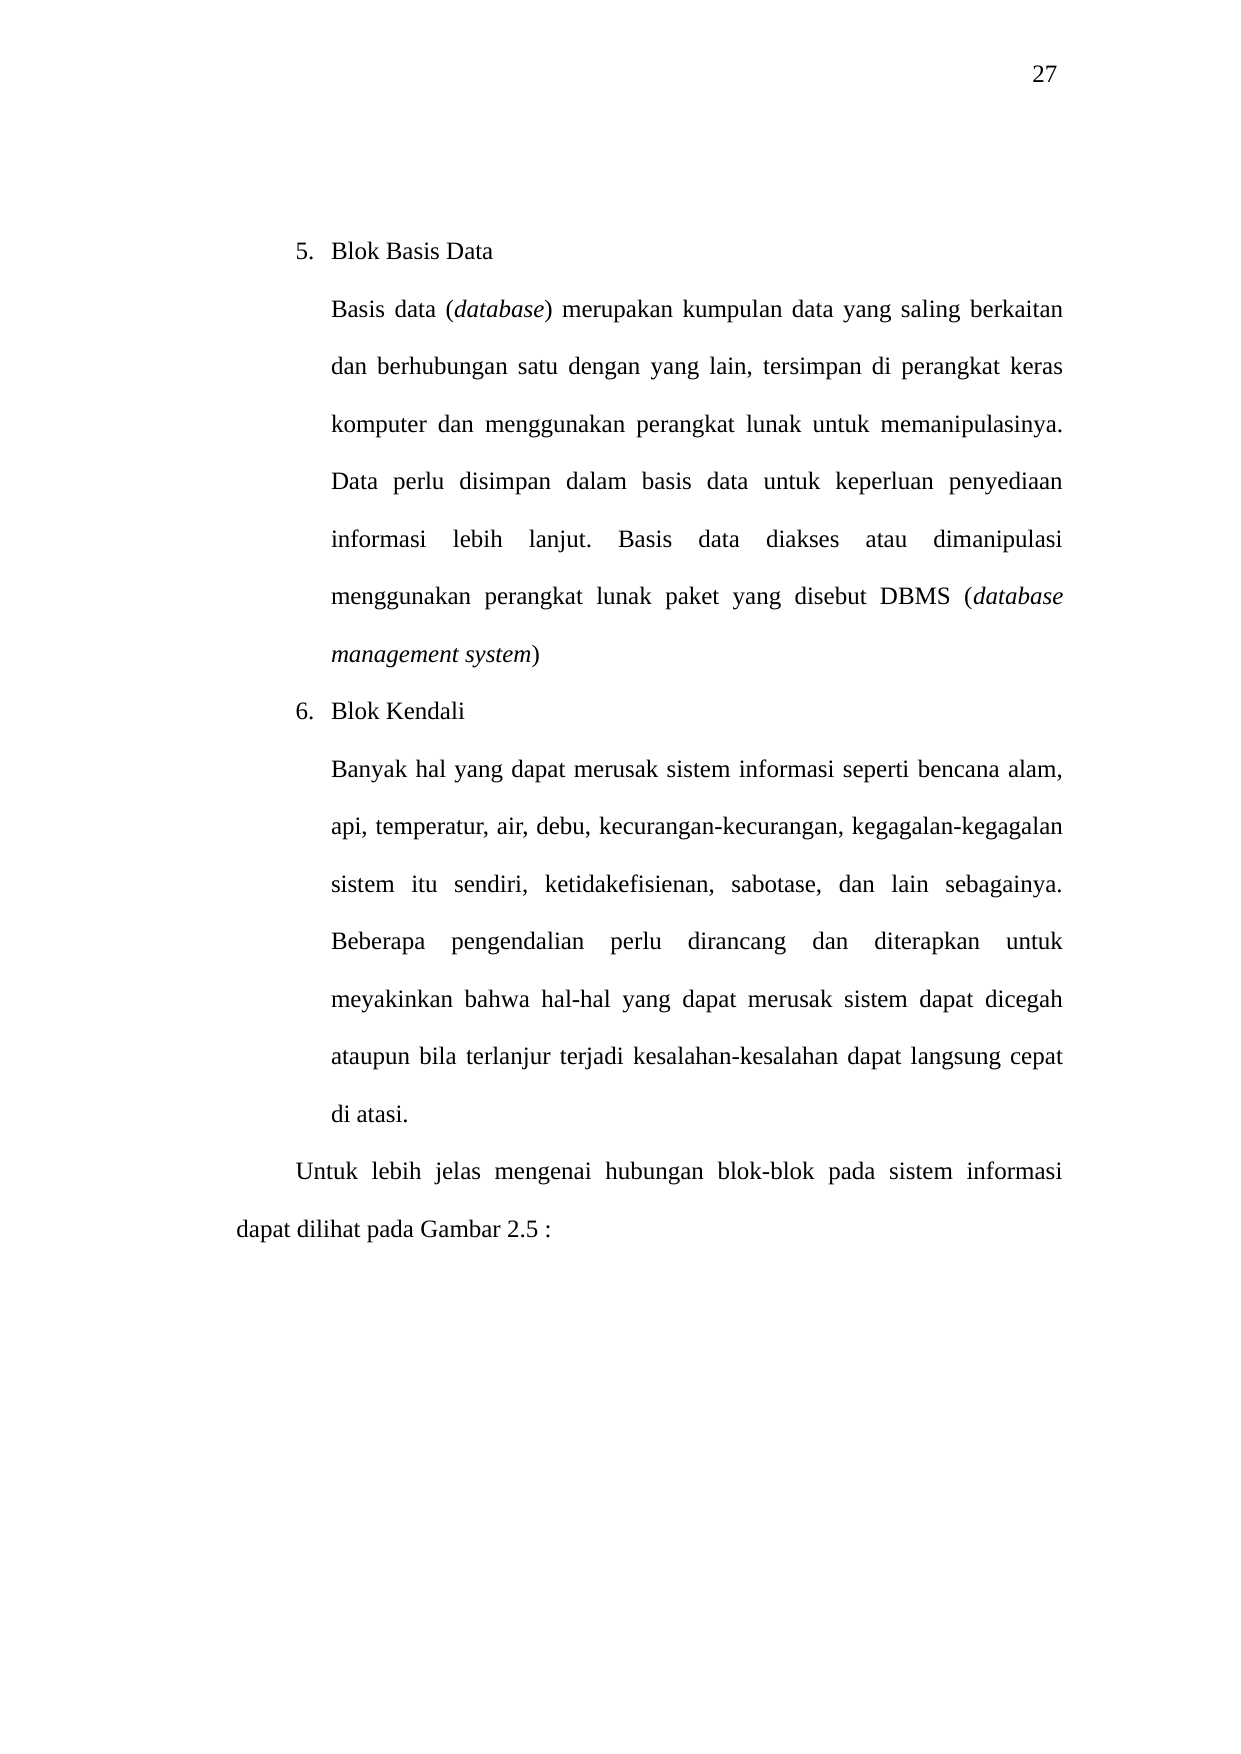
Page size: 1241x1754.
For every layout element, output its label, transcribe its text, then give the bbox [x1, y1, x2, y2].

list Blok Basis Data [295, 236, 1063, 265]
text Untuk lebih jelas mengenai hubungan blok-blok pada sistem informasi dapat dilihat pada Gambar 2.5 : [236, 1156, 1063, 1242]
list Banyak hal yang dapat merusak sistem informasi seperti bencana alam, api, temperatur, air, debu, kecurangan-kecurangan, kegagalan-kegagalan sistem itu sendiri, ketidakefisienan, sabotase, dan lain sebagainya. Beberapa pengendalian perlu dirancang dan diterapkan untuk meyakinkan bahwa hal-hal yang dapat merusak sistem dapat dicegah ataupun bila terlanjur terjadi kesalahan-kesalahan dapat langsung cepat di atasi. [295, 754, 1063, 1127]
list Blok Kendali [295, 696, 1063, 725]
list Basis data (database) merupakan kumpulan data yang saling berkaitan dan berhubungan satu dengan yang lain, tersimpan di perangkat keras komputer dan menggunakan perangkat lunak untuk memanipulasinya. Data perlu disimpan dalam basis data untuk keperluan penyediaan informasi lebih lanjut. Basis data diakses atau dimanipulasi menggunakan perangkat lunak paket yang disebut DBMS (database management system) [295, 294, 1063, 667]
